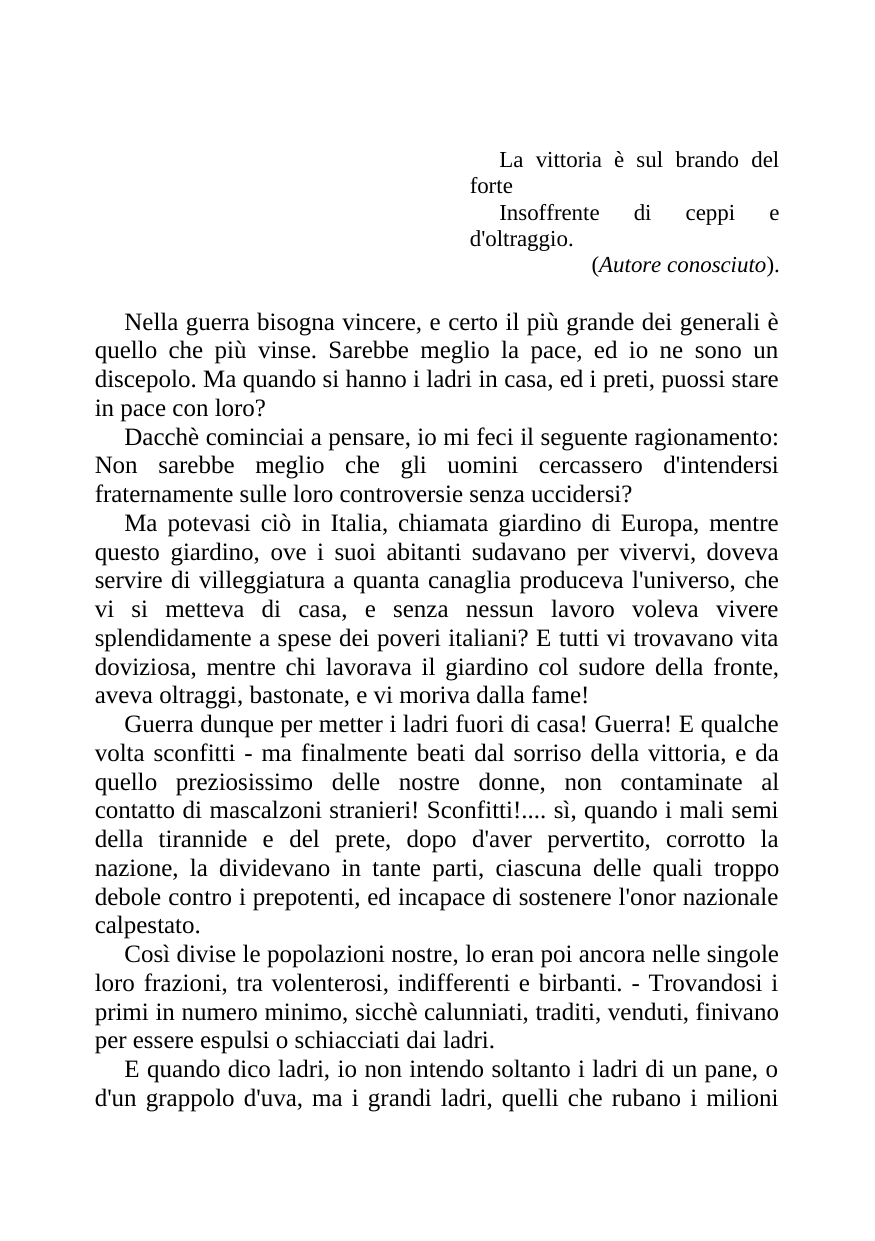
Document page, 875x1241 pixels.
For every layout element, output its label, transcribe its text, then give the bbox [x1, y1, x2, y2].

text Guerra dunque per metter i ladri fuori di casa! Guerra! E qualche volta sconfitti - ma finalmente beati dal sorriso della vittoria, e da quello preziosissimo delle nostre donne, non contaminate al contatto di mascalzoni stranieri! Sconfitti!.... sì, quando i mali semi della tirannide e del prete, dopo d'aver pervertito, corrotto la nazione, la dividevano in tante parti, ciascuna delle quali troppo debole contro i prepotenti, ed incapace di sostenere l'onor nazionale calpestato. [94, 709, 779, 939]
text Così divise le popolazioni nostre, lo eran poi ancora nelle singole loro frazioni, tra volenterosi, indifferenti e birbanti. - Trovandosi i primi in numero minimo, sicchè calunniati, traditi, venduti, finivano per essere espulsi o schiacciati dai ladri. [94, 939, 779, 1054]
text La vittoria è sul brando del forte [469, 146, 779, 199]
text Nella guerra bisogna vincere, e certo il più grande dei generali è quello che più vinse. Sarebbe meglio la pace, ed io ne sono un discepolo. Ma quando si hanno i ladri in casa, ed i preti, puossi stare in pace con loro? [94, 307, 779, 422]
text E quando dico ladri, io non intendo soltanto i ladri di un pane, o d'un grappolo d'uva, ma i grandi ladri, quelli che rubano i milioni [94, 1054, 779, 1112]
text Insoffrente di ceppi e d'oltraggio. [469, 199, 779, 251]
text (Autore conosciuto). [469, 251, 779, 278]
text Ma potevasi ciò in Italia, chiamata giardino di Europa, mentre questo giardino, ove i suoi abitanti sudavano per vivervi, doveva servire di villeggiatura a quanta canaglia produceva l'universo, che vi si metteva di casa, e senza nessun lavoro voleva vivere splendidamente a spese dei poveri italiani? E tutti vi trovavano vita doviziosa, mentre chi lavorava il giardino col sudore della fronte, aveva oltraggi, bastonate, e vi moriva dalla fame! [94, 508, 779, 709]
text Dacchè cominciai a pensare, io mi feci il seguente ragionamento: Non sarebbe meglio che gli uomini cercassero d'intendersi fraternamente sulle loro controversie senza uccidersi? [94, 422, 779, 508]
